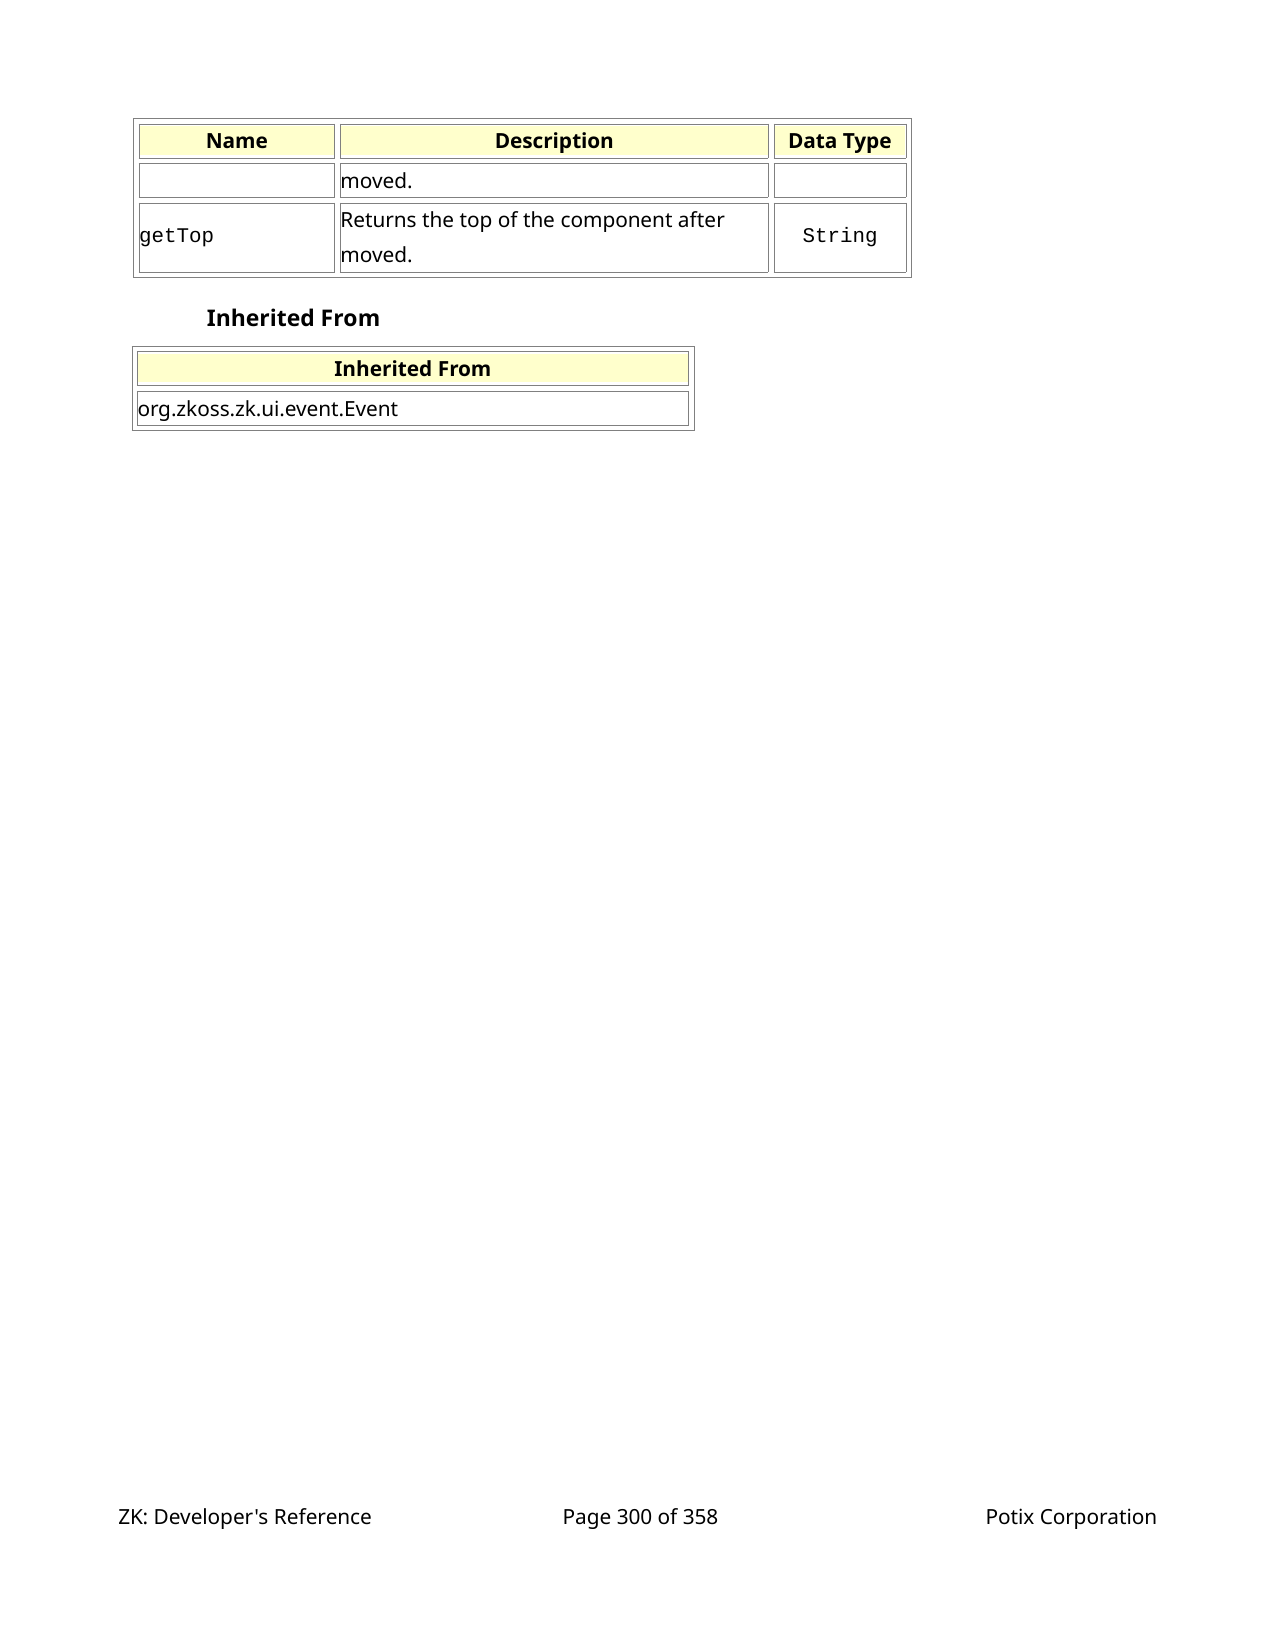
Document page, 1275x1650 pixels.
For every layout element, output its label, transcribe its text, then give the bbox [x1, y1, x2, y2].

table_cell getTop [136, 197, 337, 272]
table_cell [771, 158, 908, 197]
table_header Description [337, 119, 771, 158]
table_cell org.zkoss.zk.ui.event.Event [134, 385, 691, 425]
table_header Inherited From [134, 347, 691, 385]
table_header Name [136, 119, 337, 158]
table_cell String [771, 197, 908, 272]
subtitle Inherited From [207, 302, 1157, 333]
table_cell [136, 158, 337, 197]
table_cell moved. [337, 158, 771, 197]
table_cell Returns the top of the component after moved. [337, 197, 771, 272]
table_header Data Type [771, 119, 908, 158]
